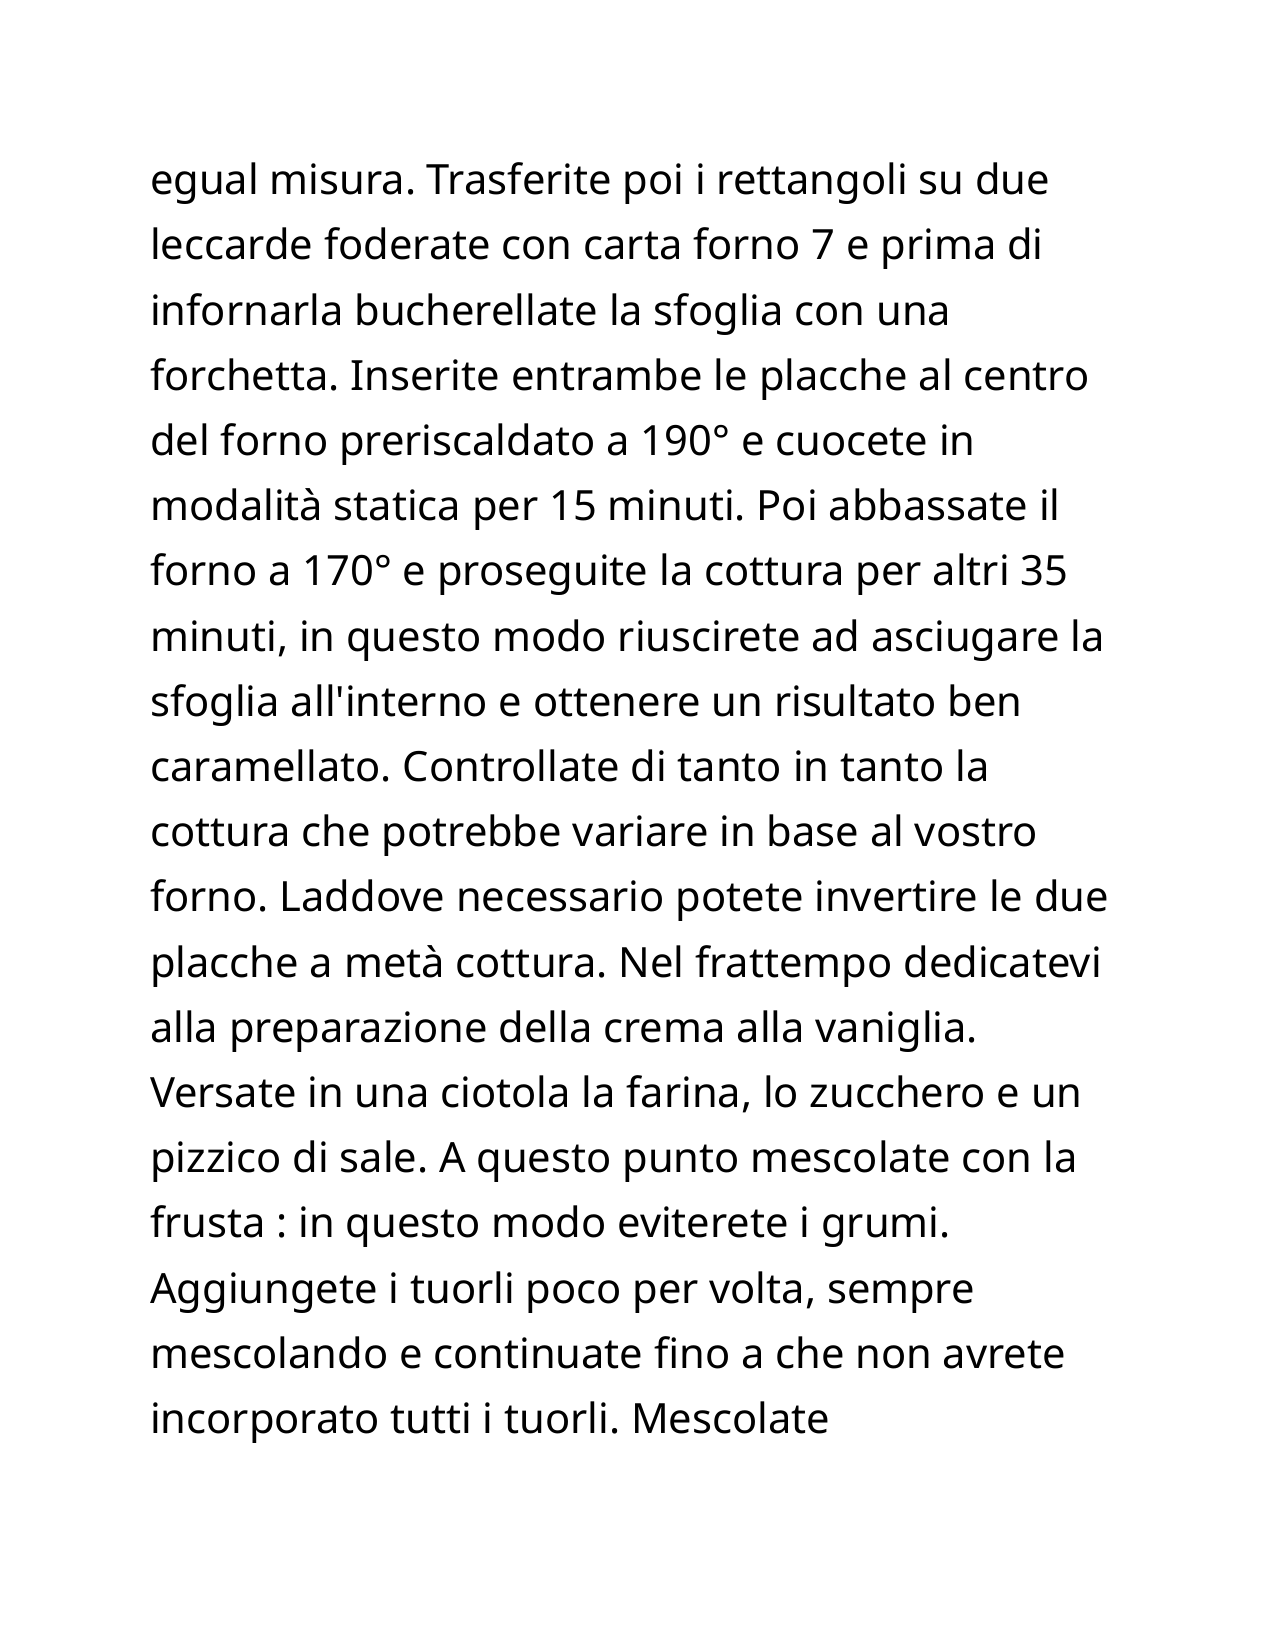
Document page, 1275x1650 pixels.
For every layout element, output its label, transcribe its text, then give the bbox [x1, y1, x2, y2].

text egual misura. Trasferite poi i rettangoli su due leccarde foderate con carta forno 7 e prima di infornarla bucherellate la sfoglia con una forchetta. Inserite entrambe le placche al centro del forno preriscaldato a 190° e cuocete in modalità statica per 15 minuti. Poi abbassate il forno a 170° e proseguite la cottura per altri 35 minuti, in questo modo riuscirete ad asciugare la sfoglia all'interno e ottenere un risultato ben caramellato. Controllate di tanto in tanto la cottura che potrebbe variare in base al vostro forno. Laddove necessario potete invertire le due placche a metà cottura. Nel frattempo dedicatevi alla preparazione della crema alla vaniglia. Versate in una ciotola la farina, lo zucchero e un pizzico di sale. A questo punto mescolate con la frusta : in questo modo eviterete i grumi. Aggiungete i tuorli poco per volta, sempre mescolando e continuate fino a che non avrete incorporato tutti i tuorli. Mescolate [150, 150, 1125, 1446]
